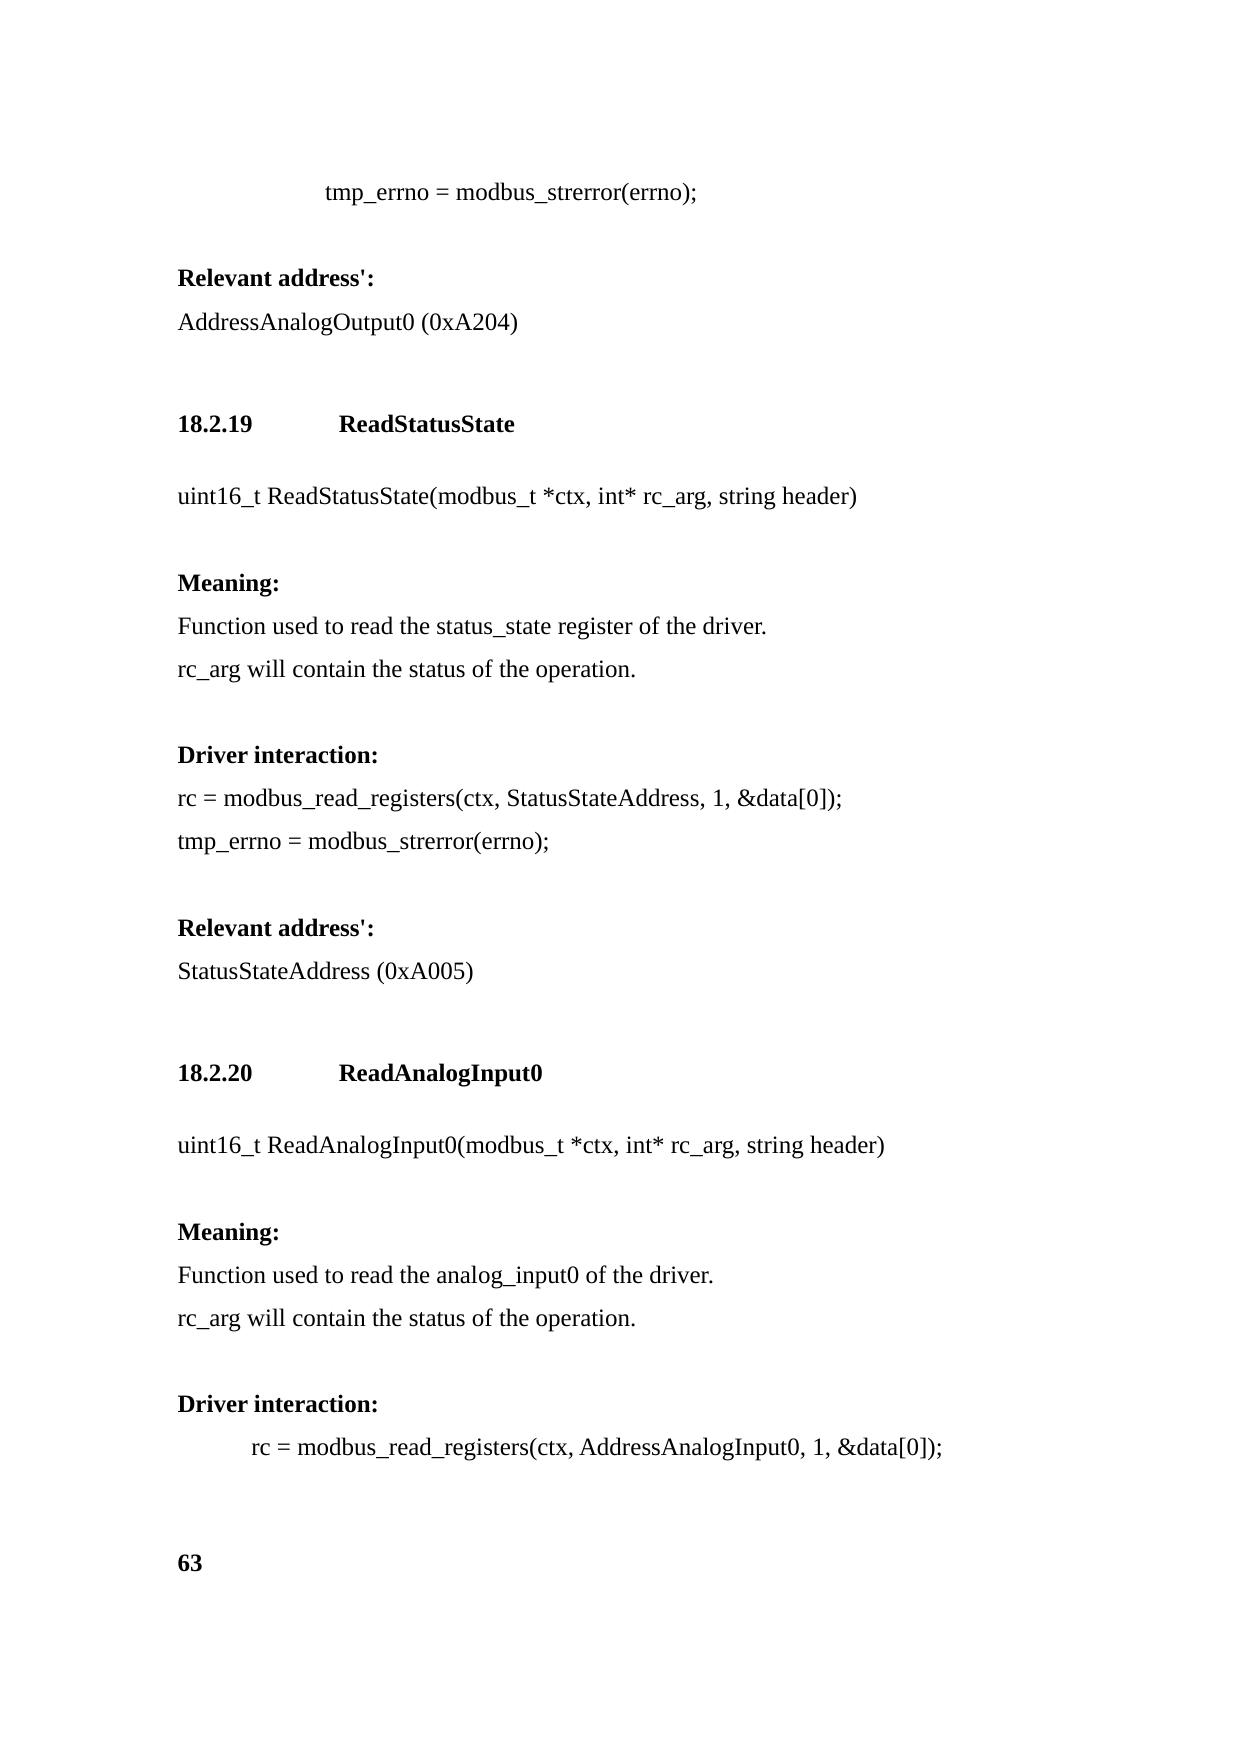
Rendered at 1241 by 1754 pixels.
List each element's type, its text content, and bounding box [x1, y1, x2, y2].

text Relevant address': [177, 263, 1063, 292]
text tmp_errno = modbus_strerror(errno); [177, 177, 1063, 206]
text tmp_errno = modbus_strerror(errno); [177, 826, 1063, 855]
text Driver interaction: [177, 740, 1063, 769]
text Meaning: [177, 568, 1063, 596]
text StatusStateAddress (0xA005) [177, 956, 1063, 984]
text Driver interaction: [177, 1389, 1063, 1418]
text uint16_t ReadStatusState(modbus_t *ctx, int* rc_arg, string header) [177, 481, 1063, 510]
text Function used to read the status_state register of the driver. [177, 611, 1063, 639]
subtitle ReadAnalogInput0 [177, 1058, 1063, 1087]
text AddressAnalogOutput0 (0xA204) [177, 307, 1063, 335]
text rc_arg will contain the status of the operation. [177, 1303, 1063, 1332]
text uint16_t ReadAnalogInput0(modbus_t *ctx, int* rc_arg, string header) [177, 1131, 1063, 1159]
text Meaning: [177, 1217, 1063, 1246]
text rc = modbus_read_registers(ctx, AddressAnalogInput0, 1, &data[0]); [177, 1432, 1063, 1461]
subtitle ReadStatusState [177, 409, 1063, 437]
text Function used to read the analog_input0 of the driver. [177, 1260, 1063, 1289]
text rc_arg will contain the status of the operation. [177, 654, 1063, 683]
text Relevant address': [177, 913, 1063, 941]
text rc = modbus_read_registers(ctx, StatusStateAddress, 1, &data[0]); [177, 783, 1063, 812]
